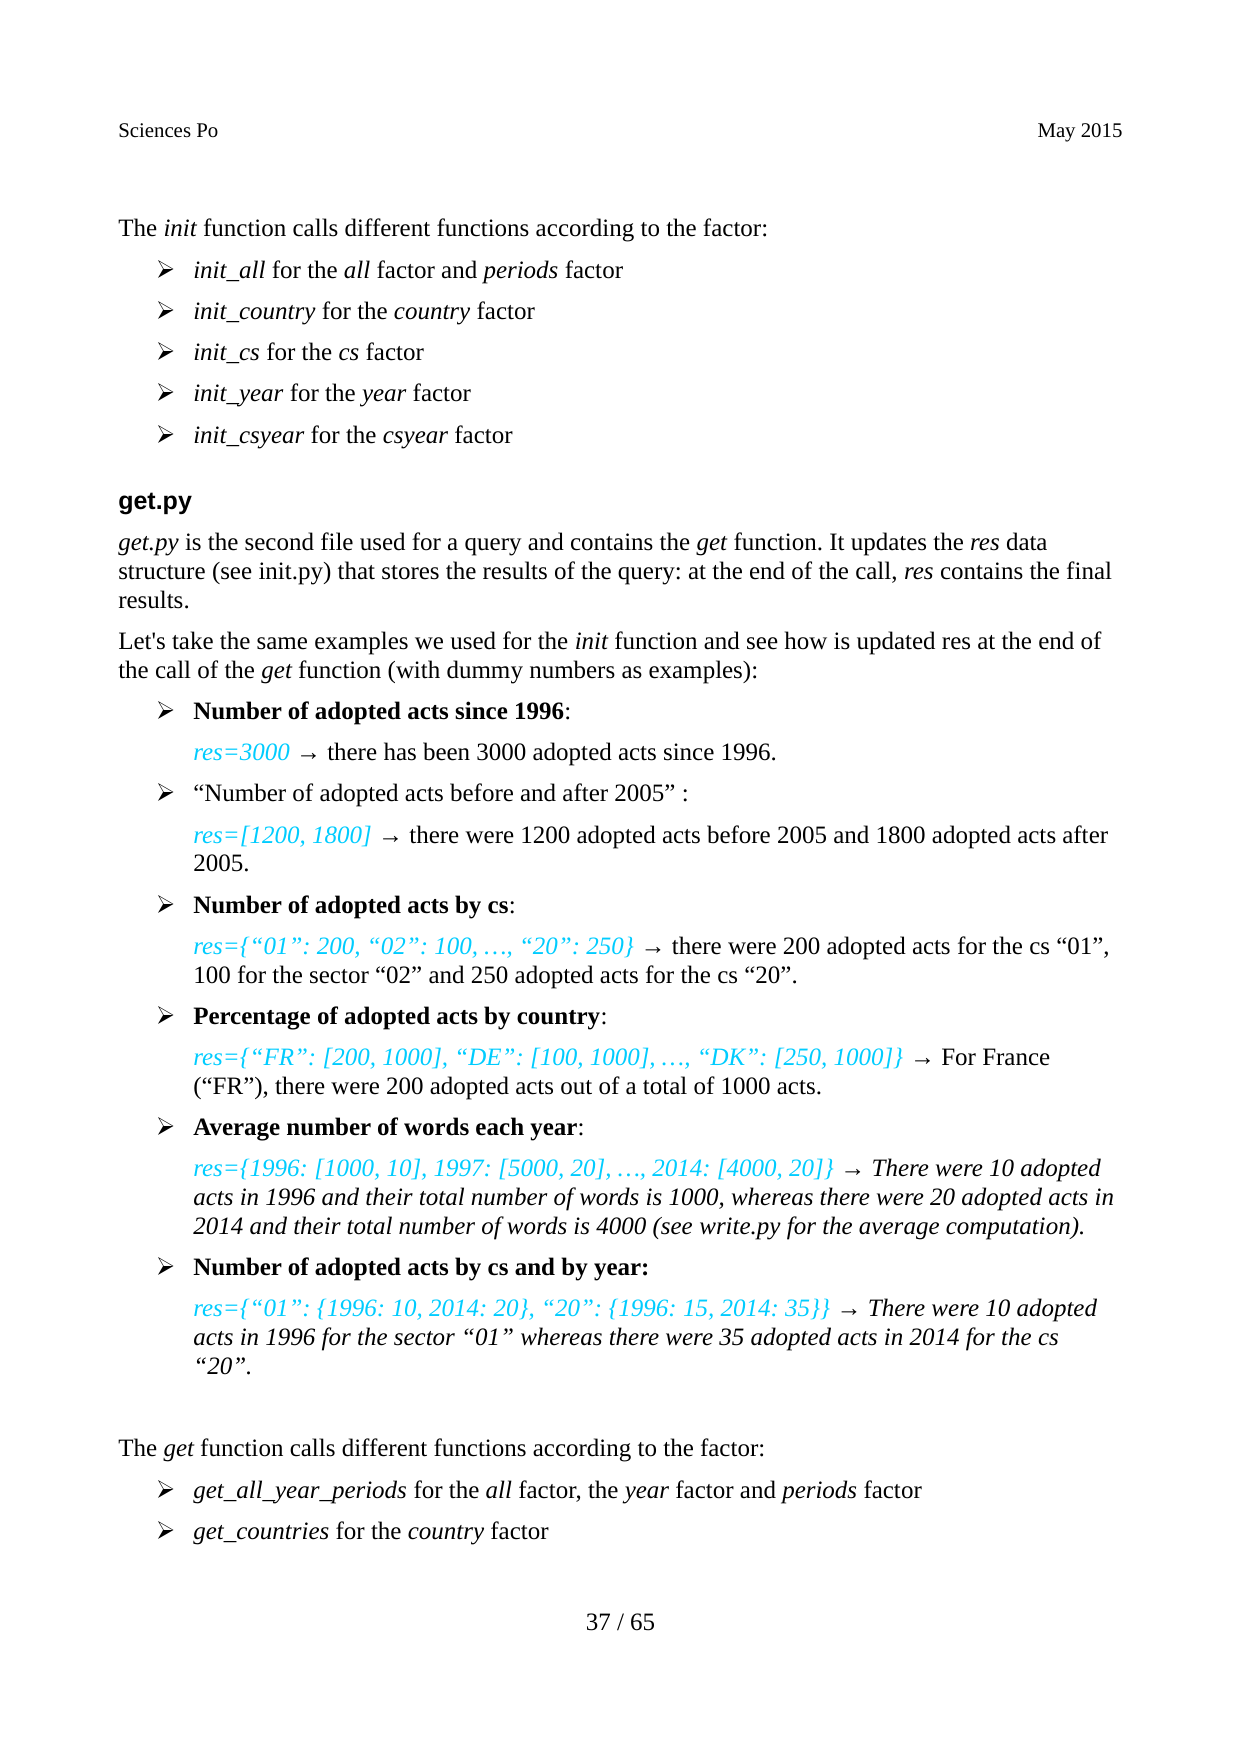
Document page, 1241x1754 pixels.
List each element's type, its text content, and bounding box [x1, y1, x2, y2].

list res=[1200, 1800] → there were 1200 adopted acts before 2005 and 1800 adopted acts after 2005. [156, 820, 1122, 877]
list Average number of words each year: [156, 1112, 1122, 1141]
list get_all_year_periods for the all factor, the year factor and periods factor [156, 1475, 1122, 1503]
text The get function calls different functions according to the factor: [118, 1433, 1122, 1462]
list Number of adopted acts since 1996: [156, 696, 1122, 725]
list init_country for the country factor [156, 296, 1122, 325]
list res={“01”: 200, “02”: 100, …, “20”: 250} → there were 200 adopted acts for the cs “01”, 100 for the sector “02” and 250 adopted acts for the cs “20”. [156, 931, 1122, 988]
list “Number of adopted acts before and after 2005” : [156, 778, 1122, 807]
list res=3000 → there has been 3000 adopted acts since 1996. [156, 737, 1122, 766]
list get_countries for the country factor [156, 1516, 1122, 1545]
list init_year for the year factor [156, 378, 1122, 407]
list Percentage of adopted acts by country: [156, 1001, 1122, 1030]
list Number of adopted acts by cs and by year: [156, 1252, 1122, 1281]
text get.py is the second file used for a query and contains the get function. It updates the res data structure (see init.py) that stores the results of the query: at the end of the call, res contains the final results. [118, 527, 1122, 613]
list Number of adopted acts by cs: [156, 890, 1122, 918]
list init_csyear for the csyear factor [156, 420, 1122, 448]
list init_cs for the cs factor [156, 337, 1122, 366]
list res={“FR”: [200, 1000], “DE”: [100, 1000], …, “DK”: [250, 1000]} → For France (“FR”), there were 200 adopted acts out of a total of 1000 acts. [156, 1042, 1122, 1100]
subtitle get.py [118, 486, 1122, 515]
list res={1996: [1000, 10], 1997: [5000, 20], …, 2014: [4000, 20]} → There were 10 adopted acts in 1996 and their total number of words is 1000, whereas there were 20 adopted acts in 2014 and their total number of words is 4000 (see write.py for the average computation). [156, 1153, 1122, 1240]
list init_all for the all factor and periods factor [156, 255, 1122, 283]
list res={“01”: {1996: 10, 2014: 20}, “20”: {1996: 15, 2014: 35}} → There were 10 adopted acts in 1996 for the sector “01” whereas there were 35 adopted acts in 2014 for the cs “20”. [156, 1293, 1122, 1380]
text The init function calls different functions according to the factor: [118, 213, 1122, 242]
text Let's take the same examples we used for the init function and see how is updated res at the end of the call of the get function (with dummy numbers as examples): [118, 626, 1122, 683]
